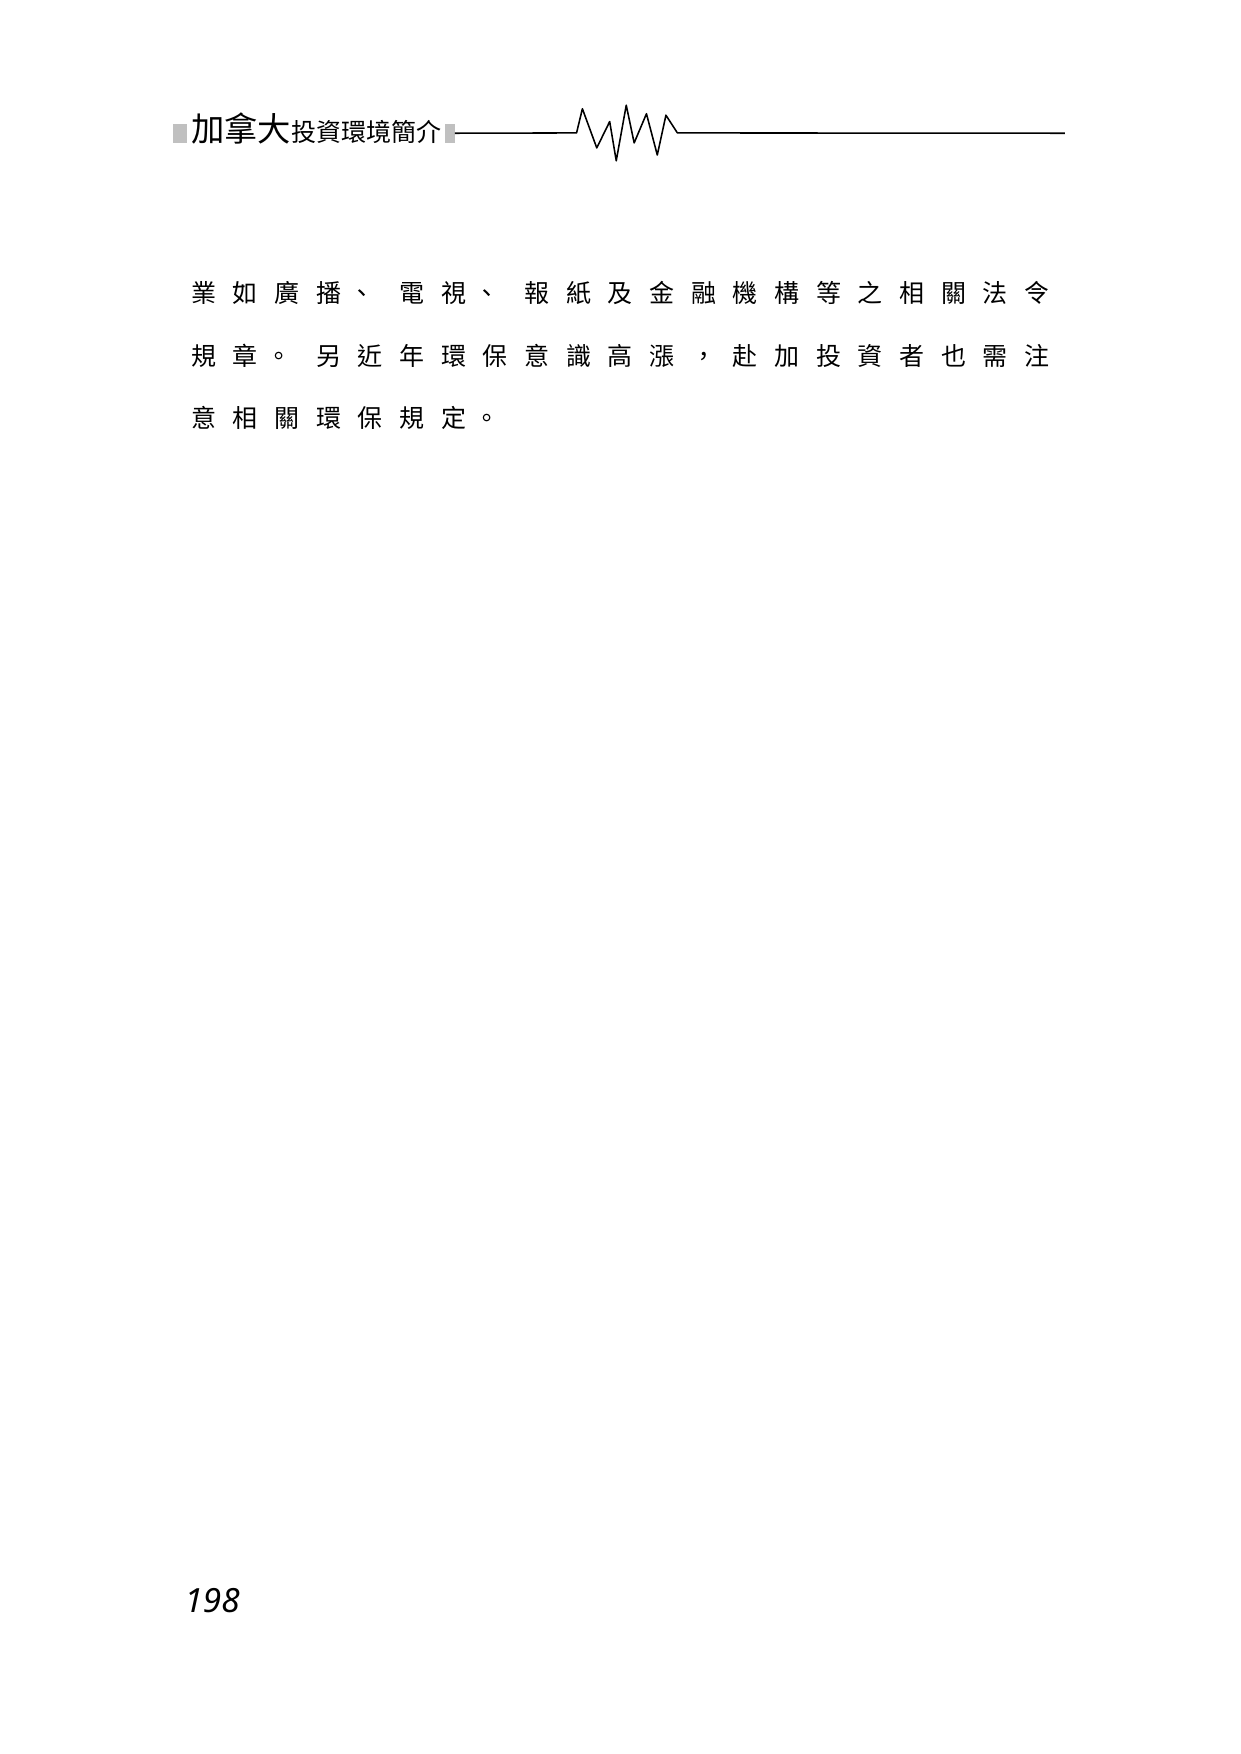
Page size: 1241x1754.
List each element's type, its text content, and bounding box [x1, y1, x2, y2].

text 業如廣播、電視、報紙及金融機構等之相關法令規章。另近年環保意識高漲，赴加投資者也需注意相關環保規定。 [183, 250, 1058, 438]
